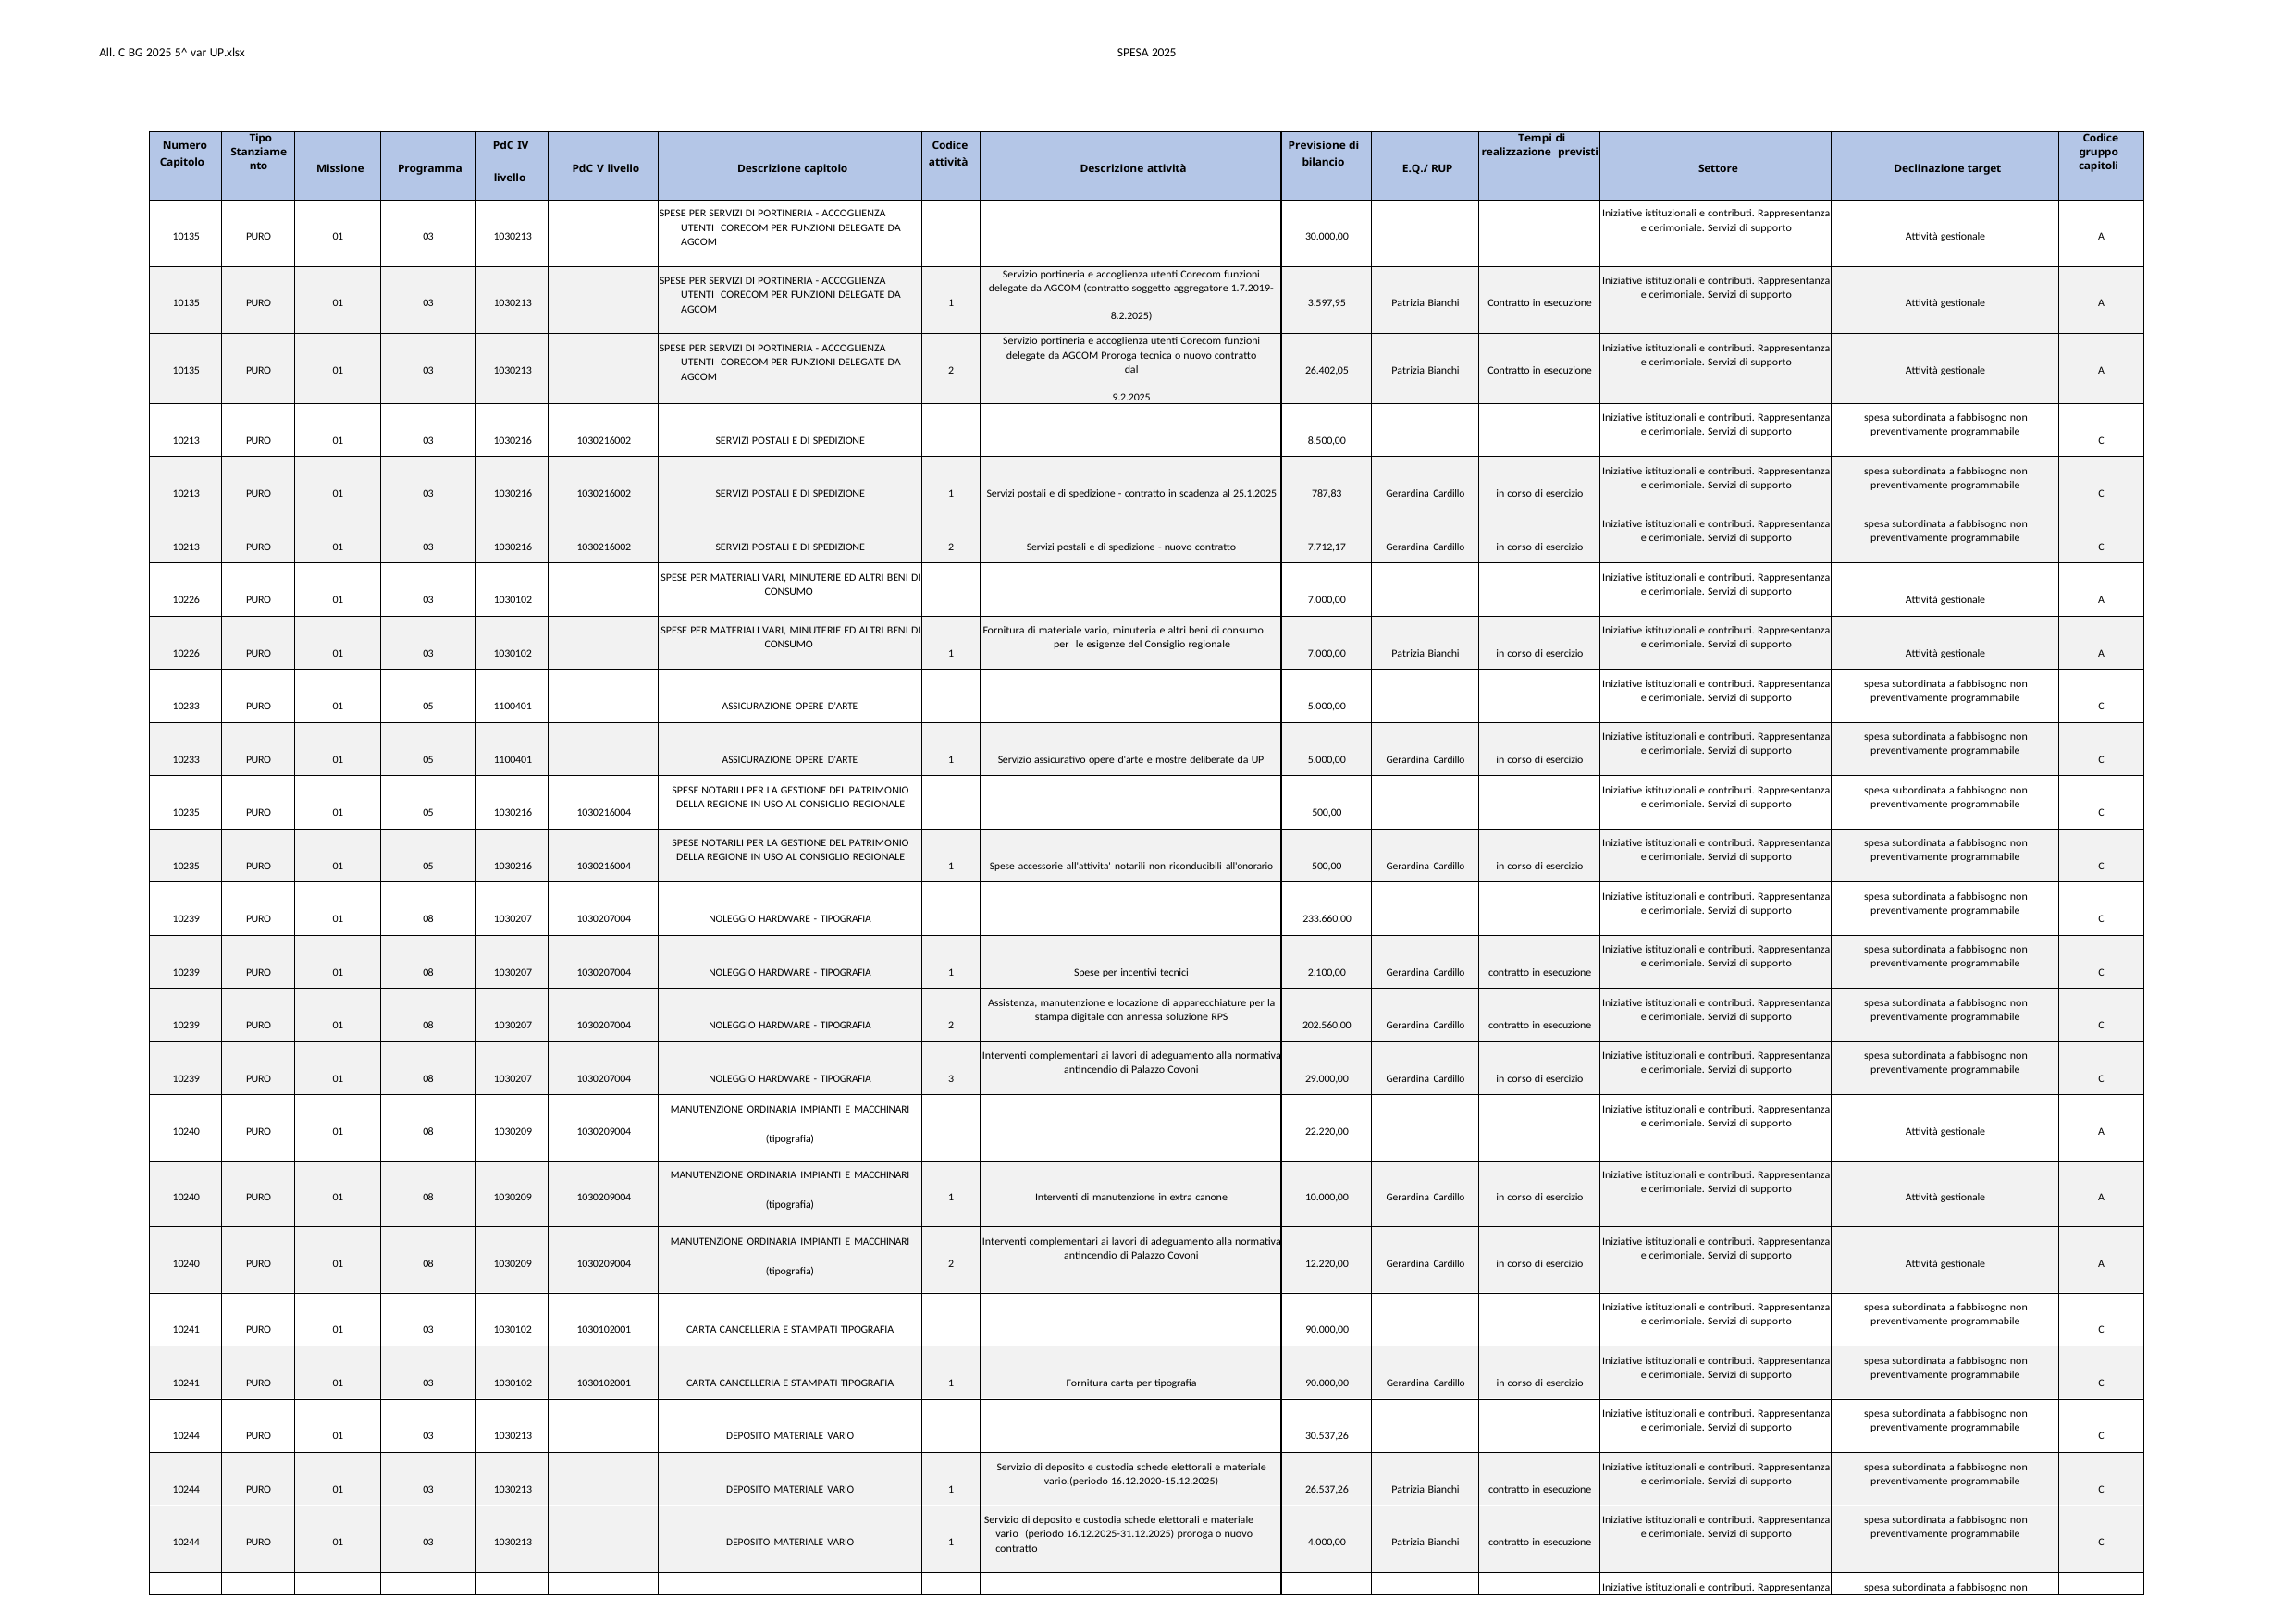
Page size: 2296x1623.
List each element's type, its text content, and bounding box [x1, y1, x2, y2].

table_cell spesa subordinata a fabbisogno non preventivamente programmabile [1832, 457, 2058, 510]
table_cell Iniziative istituzionali e contributi. Rappresentanza e cerimoniale. Servizi di supporto [1600, 1400, 1831, 1452]
table_cell Iniziative istituzionali e contributi. Rappresentanza e cerimoniale. Servizi di supporto [1600, 830, 1831, 881]
table_cell PURO [222, 1227, 294, 1292]
table_header Tipo Stanziame nto [222, 132, 294, 200]
table_cell Patrizia Bianchi [1372, 267, 1478, 333]
table_cell Gerardina Cardillo [1372, 830, 1478, 881]
table_cell Fornitura carta per tipografia [981, 1346, 1280, 1398]
table_cell [1372, 1400, 1478, 1452]
table_cell Attività gestionale [1832, 563, 2058, 616]
table_cell 10135 [150, 201, 221, 266]
table_cell 1030213 [476, 334, 548, 403]
table_cell A [2059, 201, 2143, 266]
table_cell 12.220,00 [1282, 1227, 1371, 1292]
table_cell Iniziative istituzionali e contributi. Rappresentanza e cerimoniale. Servizi di supporto [1600, 334, 1831, 403]
table_cell 03 [381, 457, 475, 510]
table_cell 1 [922, 267, 980, 333]
table_cell Attività gestionale [1832, 1227, 2058, 1292]
table_cell 1030216 [476, 510, 548, 562]
table_cell 202.560,00 [1282, 989, 1371, 1041]
table_cell 1100401 [476, 723, 548, 775]
table_cell [549, 1506, 658, 1572]
table_cell [1372, 404, 1478, 456]
table_cell 90.000,00 [1282, 1346, 1371, 1398]
table_cell [549, 617, 658, 669]
table_cell [981, 776, 1280, 829]
table_cell DEPOSITO MATERIALE VARIO [659, 1400, 921, 1452]
table_header Codice attività [922, 132, 980, 200]
table_cell 03 [381, 510, 475, 562]
table_cell contratto in esecuzione [1479, 1506, 1599, 1572]
table_cell C [2059, 1346, 2143, 1398]
table_cell 10213 [150, 457, 221, 510]
table_cell [981, 1573, 1280, 1594]
table_cell [1479, 1095, 1599, 1160]
table_cell 01 [295, 1162, 380, 1226]
table_cell Iniziative istituzionali e contributi. Rappresentanza e cerimoniale. Servizi di supporto [1600, 723, 1831, 775]
table_cell ASSICURAZIONE OPERE D'ARTE [659, 723, 921, 775]
table_cell [1479, 404, 1599, 456]
table_cell 1030216 [476, 404, 548, 456]
table_cell Patrizia Bianchi [1372, 1506, 1478, 1572]
table_cell 08 [381, 882, 475, 935]
table_cell 1030216 [476, 457, 548, 510]
table_cell 4.000,00 [1282, 1506, 1371, 1572]
table_cell 03 [381, 1453, 475, 1505]
table_cell SERVIZI POSTALI E DI SPEDIZIONE [659, 457, 921, 510]
table_cell Iniziative istituzionali e contributi. Rappresentanza e cerimoniale. Servizi di supporto [1600, 776, 1831, 829]
table_cell in corso di esercizio [1479, 1042, 1599, 1094]
table_cell C [2059, 1506, 2143, 1572]
table_cell Iniziative istituzionali e contributi. Rappresentanza e cerimoniale. Servizi di supporto [1600, 201, 1831, 266]
table_cell 500,00 [1282, 830, 1371, 881]
table_cell spesa subordinata a fabbisogno non preventivamente programmabile [1832, 1400, 2058, 1452]
table_cell 01 [295, 882, 380, 935]
table_cell A [2059, 1227, 2143, 1292]
table_cell 05 [381, 830, 475, 881]
table_cell C [2059, 457, 2143, 510]
table_cell Attività gestionale [1832, 1095, 2058, 1160]
table_cell NOLEGGIO HARDWARE - TIPOGRAFIA [659, 936, 921, 988]
table_cell SPESE PER MATERIALI VARI, MINUTERIE ED ALTRI BENI DI CONSUMO [659, 563, 921, 616]
table_cell CARTA CANCELLERIA E STAMPATI TIPOGRAFIA [659, 1346, 921, 1398]
table_cell spesa subordinata a fabbisogno non preventivamente programmabile [1832, 830, 2058, 881]
table_cell 500,00 [1282, 776, 1371, 829]
table_cell 2 [922, 510, 980, 562]
table_cell NOLEGGIO HARDWARE - TIPOGRAFIA [659, 989, 921, 1041]
table_cell PURO [222, 563, 294, 616]
table_cell Servizio assicurativo opere d'arte e mostre deliberate da UP [981, 723, 1280, 775]
table_cell [150, 1573, 221, 1594]
table_cell PURO [222, 1042, 294, 1094]
table_cell [1479, 882, 1599, 935]
table_cell spesa subordinata a fabbisogno non [1832, 1573, 2058, 1594]
table_cell 01 [295, 723, 380, 775]
table_cell PURO [222, 1453, 294, 1505]
table_cell 10233 [150, 723, 221, 775]
table_cell 03 [381, 1506, 475, 1572]
table_cell A [2059, 617, 2143, 669]
table_cell 1030216004 [549, 776, 658, 829]
table_cell Gerardina Cardillo [1372, 457, 1478, 510]
table_cell 10240 [150, 1227, 221, 1292]
table_cell 1030207 [476, 989, 548, 1041]
table_cell 1030102001 [549, 1294, 658, 1346]
table_header Missione [295, 132, 380, 200]
table_cell PURO [222, 267, 294, 333]
table_cell Gerardina Cardillo [1372, 510, 1478, 562]
table_cell Attività gestionale [1832, 1162, 2058, 1226]
table_cell in corso di esercizio [1479, 723, 1599, 775]
table_cell PURO [222, 1400, 294, 1452]
table_cell spesa subordinata a fabbisogno non preventivamente programmabile [1832, 1346, 2058, 1398]
table_cell Iniziative istituzionali e contributi. Rappresentanza e cerimoniale. Servizi di supporto [1600, 457, 1831, 510]
table_cell 1030207004 [549, 1042, 658, 1094]
table_cell [922, 1573, 980, 1594]
table_cell in corso di esercizio [1479, 1162, 1599, 1226]
table_cell Spese accessorie all'attivita' notarili non riconducibili all'onorario [981, 830, 1280, 881]
table_cell PURO [222, 1162, 294, 1226]
table_cell 30.000,00 [1282, 201, 1371, 266]
table_cell SPESE PER SERVIZI DI PORTINERIA - ACCOGLIENZA UTENTI CORECOM PER FUNZIONI DELEGATE DA AGCOM [659, 267, 921, 333]
table_cell CARTA CANCELLERIA E STAMPATI TIPOGRAFIA [659, 1294, 921, 1346]
table_cell PURO [222, 1346, 294, 1398]
table_cell [1282, 1573, 1371, 1594]
table_cell A [2059, 563, 2143, 616]
table_cell contratto in esecuzione [1479, 989, 1599, 1041]
table_cell 01 [295, 510, 380, 562]
table_cell [981, 882, 1280, 935]
table_cell [981, 201, 1280, 266]
table_cell Interventi complementari ai lavori di adeguamento alla normativa antincendio di Palazzo Covoni [981, 1042, 1280, 1094]
table_cell 1030216002 [549, 404, 658, 456]
table_cell 1030209 [476, 1227, 548, 1292]
table_cell contratto in esecuzione [1479, 936, 1599, 988]
table_cell Servizi postali e di spedizione - nuovo contratto [981, 510, 1280, 562]
table_cell A [2059, 267, 2143, 333]
table_header PdC V livello [549, 132, 658, 200]
table_cell 05 [381, 670, 475, 722]
table_cell NOLEGGIO HARDWARE - TIPOGRAFIA [659, 1042, 921, 1094]
table_cell spesa subordinata a fabbisogno non preventivamente programmabile [1832, 776, 2058, 829]
table_cell 1030207 [476, 882, 548, 935]
table_cell C [2059, 936, 2143, 988]
table_cell 01 [295, 1042, 380, 1094]
table_cell 10241 [150, 1346, 221, 1398]
table_cell Iniziative istituzionali e contributi. Rappresentanza e cerimoniale. Servizi di supporto [1600, 936, 1831, 988]
table_cell in corso di esercizio [1479, 830, 1599, 881]
table_cell 10239 [150, 1042, 221, 1094]
table_cell PURO [222, 723, 294, 775]
table_cell 10240 [150, 1162, 221, 1226]
table_cell [1372, 1294, 1478, 1346]
table_cell 03 [381, 1294, 475, 1346]
table_cell SPESE PER MATERIALI VARI, MINUTERIE ED ALTRI BENI DI CONSUMO [659, 617, 921, 669]
table_cell [981, 670, 1280, 722]
table_cell Iniziative istituzionali e contributi. Rappresentanza e cerimoniale. Servizi di supporto [1600, 404, 1831, 456]
table_cell [1372, 882, 1478, 935]
table_cell [981, 404, 1280, 456]
table_cell [981, 563, 1280, 616]
table_cell 1030213 [476, 1453, 548, 1505]
table_cell [381, 1573, 475, 1594]
table_cell PURO [222, 457, 294, 510]
table_cell Patrizia Bianchi [1372, 617, 1478, 669]
table_cell spesa subordinata a fabbisogno non preventivamente programmabile [1832, 936, 2058, 988]
table_cell Iniziative istituzionali e contributi. Rappresentanza e cerimoniale. Servizi di supporto [1600, 1095, 1831, 1160]
table_cell 1 [922, 1346, 980, 1398]
table_header E.Q./ RUP [1372, 132, 1478, 200]
table_cell 1030102 [476, 1346, 548, 1398]
table_cell C [2059, 510, 2143, 562]
table_cell [1479, 776, 1599, 829]
table_cell 01 [295, 1400, 380, 1452]
table_cell Iniziative istituzionali e contributi. Rappresentanza e cerimoniale. Servizi di supporto [1600, 1042, 1831, 1094]
table_cell [922, 1095, 980, 1160]
table_header Descrizione attività [981, 132, 1280, 200]
table_cell 01 [295, 670, 380, 722]
table_cell [922, 563, 980, 616]
table_cell Gerardina Cardillo [1372, 989, 1478, 1041]
table_cell 1030207 [476, 1042, 548, 1094]
table_cell [1479, 670, 1599, 722]
table_cell [922, 201, 980, 266]
table_cell 01 [295, 1294, 380, 1346]
table_cell 10244 [150, 1453, 221, 1505]
table_cell 03 [381, 404, 475, 456]
table_cell 8.500,00 [1282, 404, 1371, 456]
table_cell 1030213 [476, 1506, 548, 1572]
table_cell [1479, 563, 1599, 616]
table_cell C [2059, 776, 2143, 829]
table_cell 1 [922, 723, 980, 775]
table_cell spesa subordinata a fabbisogno non preventivamente programmabile [1832, 670, 2058, 722]
table_cell Iniziative istituzionali e contributi. Rappresentanza e cerimoniale. Servizi di supporto [1600, 670, 1831, 722]
table_cell PURO [222, 830, 294, 881]
table_cell C [2059, 882, 2143, 935]
table_cell 1030216002 [549, 457, 658, 510]
table_cell 01 [295, 404, 380, 456]
table_cell 10213 [150, 510, 221, 562]
table_cell 1030207004 [549, 989, 658, 1041]
table_cell Iniziative istituzionali e contributi. Rappresentanza e cerimoniale. Servizi di supporto [1600, 1346, 1831, 1398]
table_cell 10233 [150, 670, 221, 722]
table_cell [981, 1294, 1280, 1346]
table_cell 08 [381, 1227, 475, 1292]
table_cell [1372, 1573, 1478, 1594]
table_cell spesa subordinata a fabbisogno non preventivamente programmabile [1832, 1042, 2058, 1094]
table_cell 01 [295, 776, 380, 829]
table_cell 1030209 [476, 1095, 548, 1160]
table_cell 03 [381, 1400, 475, 1452]
table_header Codice gruppo capitoli [2059, 132, 2143, 200]
table_cell [922, 670, 980, 722]
table_cell [1479, 1294, 1599, 1346]
table_cell Assistenza, manutenzione e locazione di apparecchiature per la stampa digitale con annessa soluzione RPS [981, 989, 1280, 1041]
table_cell Servizio di deposito e custodia schede elettorali e materiale vario.(periodo 16.12.2020-15.12.2025) [981, 1453, 1280, 1505]
table_cell 01 [295, 1095, 380, 1160]
table_cell 30.537,26 [1282, 1400, 1371, 1452]
table_cell SERVIZI POSTALI E DI SPEDIZIONE [659, 404, 921, 456]
table_cell [922, 776, 980, 829]
table_header Descrizione capitolo [659, 132, 921, 200]
table_cell [1479, 1573, 1599, 1594]
table_cell 1030216002 [549, 510, 658, 562]
table_cell MANUTENZIONE ORDINARIA IMPIANTI E MACCHINARI (tipografia) [659, 1227, 921, 1292]
table_cell 10135 [150, 267, 221, 333]
table_cell 1 [922, 1453, 980, 1505]
table_cell PURO [222, 882, 294, 935]
table_cell Iniziative istituzionali e contributi. Rappresentanza e cerimoniale. Servizi di supporto [1600, 989, 1831, 1041]
table_cell 03 [381, 267, 475, 333]
table_cell 233.660,00 [1282, 882, 1371, 935]
table_cell 10226 [150, 617, 221, 669]
table_cell Gerardina Cardillo [1372, 1162, 1478, 1226]
table_cell 1030207004 [549, 936, 658, 988]
table_cell 03 [381, 1346, 475, 1398]
table_cell [549, 334, 658, 403]
table_cell 01 [295, 989, 380, 1041]
table_cell [1372, 1095, 1478, 1160]
table_cell 1030102 [476, 563, 548, 616]
table_cell 1030213 [476, 1400, 548, 1452]
table_cell [476, 1573, 548, 1594]
table_header Previsione di bilancio [1282, 132, 1371, 200]
table_cell 03 [381, 201, 475, 266]
table_cell ASSICURAZIONE OPERE D'ARTE [659, 670, 921, 722]
table_cell [1372, 201, 1478, 266]
table_cell 1 [922, 1162, 980, 1226]
table_cell [659, 1573, 921, 1594]
table_cell 26.402,05 [1282, 334, 1371, 403]
table_cell MANUTENZIONE ORDINARIA IMPIANTI E MACCHINARI (tipografia) [659, 1162, 921, 1226]
table_cell A [2059, 1162, 2143, 1226]
table_cell 10235 [150, 830, 221, 881]
table_cell C [2059, 723, 2143, 775]
table_cell [1372, 776, 1478, 829]
table_cell Interventi complementari ai lavori di adeguamento alla normativa antincendio di Palazzo Covoni [981, 1227, 1280, 1292]
table_cell SERVIZI POSTALI E DI SPEDIZIONE [659, 510, 921, 562]
table_cell 5.000,00 [1282, 670, 1371, 722]
table_cell PURO [222, 1095, 294, 1160]
table_cell 05 [381, 723, 475, 775]
table_cell Servizio di deposito e custodia schede elettorali e materiale vario (periodo 16.12.2025-31.12.2025) proroga o nuovo contratto [981, 1506, 1280, 1572]
table_cell 1030216 [476, 776, 548, 829]
table_cell Iniziative istituzionali e contributi. Rappresentanza e cerimoniale. Servizi di supporto [1600, 1294, 1831, 1346]
table_cell [549, 267, 658, 333]
table_cell Iniziative istituzionali e contributi. Rappresentanza e cerimoniale. Servizi di supporto [1600, 1506, 1831, 1572]
table_cell Iniziative istituzionali e contributi. Rappresentanza e cerimoniale. Servizi di supporto [1600, 1227, 1831, 1292]
table_cell 1 [922, 457, 980, 510]
table_cell in corso di esercizio [1479, 510, 1599, 562]
table_cell 01 [295, 936, 380, 988]
table_cell [2059, 1573, 2143, 1594]
table_cell 1030213 [476, 267, 548, 333]
table_cell SPESE PER SERVIZI DI PORTINERIA - ACCOGLIENZA UTENTI CORECOM PER FUNZIONI DELEGATE DA AGCOM [659, 334, 921, 403]
table_cell Patrizia Bianchi [1372, 334, 1478, 403]
table_cell C [2059, 989, 2143, 1041]
table_cell 3 [922, 1042, 980, 1094]
table_cell in corso di esercizio [1479, 617, 1599, 669]
table_cell 1030102 [476, 617, 548, 669]
table_header Declinazione target [1832, 132, 2058, 200]
table_cell 03 [381, 617, 475, 669]
table_cell Iniziative istituzionali e contributi. Rappresentanza e cerimoniale. Servizi di supporto [1600, 267, 1831, 333]
table_cell [922, 882, 980, 935]
table_cell Contratto in esecuzione [1479, 267, 1599, 333]
table_cell 08 [381, 936, 475, 988]
table_cell 01 [295, 1506, 380, 1572]
table_cell C [2059, 1453, 2143, 1505]
table_cell C [2059, 670, 2143, 722]
table_header Tempi di realizzazione previsti [1479, 132, 1599, 200]
table_cell Iniziative istituzionali e contributi. Rappresentanza e cerimoniale. Servizi di supporto [1600, 882, 1831, 935]
table_cell 01 [295, 1453, 380, 1505]
table_cell Patrizia Bianchi [1372, 1453, 1478, 1505]
table_cell [549, 1453, 658, 1505]
table_cell Attività gestionale [1832, 617, 2058, 669]
table_header PdC IV livello [476, 132, 548, 200]
table_cell contratto in esecuzione [1479, 1453, 1599, 1505]
table_cell 10213 [150, 404, 221, 456]
table_cell A [2059, 1095, 2143, 1160]
table_cell 2 [922, 334, 980, 403]
table_cell [549, 723, 658, 775]
table_cell PURO [222, 334, 294, 403]
table_cell 10240 [150, 1095, 221, 1160]
table_cell 01 [295, 617, 380, 669]
table_cell spesa subordinata a fabbisogno non preventivamente programmabile [1832, 1453, 2058, 1505]
table_cell [981, 1400, 1280, 1452]
table_header Programma [381, 132, 475, 200]
table_cell [549, 670, 658, 722]
table_cell Iniziative istituzionali e contributi. Rappresentanza e cerimoniale. Servizi di supporto [1600, 510, 1831, 562]
table_cell 03 [381, 563, 475, 616]
table_cell Servizio portineria e accoglienza utenti Corecom funzioni delegate da AGCOM (contratto soggetto aggregatore 1.7.2019- 8.2.2025) [981, 267, 1280, 333]
table_cell 05 [381, 776, 475, 829]
table_cell 29.000,00 [1282, 1042, 1371, 1094]
table_cell PURO [222, 776, 294, 829]
table_cell C [2059, 1294, 2143, 1346]
table_cell Iniziative istituzionali e contributi. Rappresentanza e cerimoniale. Servizi di supporto [1600, 1162, 1831, 1226]
table_cell spesa subordinata a fabbisogno non preventivamente programmabile [1832, 1294, 2058, 1346]
table_cell PURO [222, 1506, 294, 1572]
table_cell Iniziative istituzionali e contributi. Rappresentanza e cerimoniale. Servizi di supporto [1600, 563, 1831, 616]
table_cell Gerardina Cardillo [1372, 1042, 1478, 1094]
table_cell [922, 1294, 980, 1346]
table_cell Attività gestionale [1832, 201, 2058, 266]
table_cell Gerardina Cardillo [1372, 1227, 1478, 1292]
table_cell [222, 1573, 294, 1594]
table_cell 01 [295, 334, 380, 403]
table_cell DEPOSITO MATERIALE VARIO [659, 1506, 921, 1572]
table_cell Iniziative istituzionali e contributi. Rappresentanza e cerimoniale. Servizi di supporto [1600, 1453, 1831, 1505]
table_cell 1 [922, 830, 980, 881]
table_cell in corso di esercizio [1479, 1227, 1599, 1292]
table_cell SPESE NOTARILI PER LA GESTIONE DEL PATRIMONIO DELLA REGIONE IN USO AL CONSIGLIO REGIONALE [659, 830, 921, 881]
table_cell Attività gestionale [1832, 334, 2058, 403]
table_cell 01 [295, 457, 380, 510]
table_cell in corso di esercizio [1479, 457, 1599, 510]
table_cell 1 [922, 617, 980, 669]
table_cell [549, 1573, 658, 1594]
table_cell PURO [222, 510, 294, 562]
table_cell Gerardina Cardillo [1372, 936, 1478, 988]
table_cell PURO [222, 617, 294, 669]
table_cell 01 [295, 267, 380, 333]
table_cell 787,83 [1282, 457, 1371, 510]
table_cell 08 [381, 1042, 475, 1094]
table_cell 26.537,26 [1282, 1453, 1371, 1505]
table_cell 08 [381, 989, 475, 1041]
table_cell 2 [922, 1227, 980, 1292]
table_cell Servizi postali e di spedizione - contratto in scadenza al 25.1.2025 [981, 457, 1280, 510]
table_cell [922, 404, 980, 456]
table_cell [1479, 201, 1599, 266]
table_header Settore [1600, 132, 1831, 200]
table_cell spesa subordinata a fabbisogno non preventivamente programmabile [1832, 723, 2058, 775]
table_cell PURO [222, 201, 294, 266]
table_cell PURO [222, 670, 294, 722]
table_cell 1030209004 [549, 1162, 658, 1226]
table_cell Spese per incentivi tecnici [981, 936, 1280, 988]
table_cell 03 [381, 334, 475, 403]
table_cell in corso di esercizio [1479, 1346, 1599, 1398]
table_cell 1030213 [476, 201, 548, 266]
table_cell 1030209004 [549, 1095, 658, 1160]
table_cell MANUTENZIONE ORDINARIA IMPIANTI E MACCHINARI (tipografia) [659, 1095, 921, 1160]
table_cell 01 [295, 201, 380, 266]
table_cell C [2059, 1400, 2143, 1452]
table_cell 1030216 [476, 830, 548, 881]
table_cell Servizio portineria e accoglienza utenti Corecom funzioni delegate da AGCOM Proroga tecnica o nuovo contratto dal 9.2.2025 [981, 334, 1280, 403]
table_cell A [2059, 334, 2143, 403]
table_cell 5.000,00 [1282, 723, 1371, 775]
table_cell Gerardina Cardillo [1372, 723, 1478, 775]
table_cell 10244 [150, 1506, 221, 1572]
table_cell 2.100,00 [1282, 936, 1371, 988]
table_cell 10239 [150, 936, 221, 988]
table_cell 01 [295, 830, 380, 881]
table_cell [295, 1573, 380, 1594]
table_cell [1372, 563, 1478, 616]
table_cell Iniziative istituzionali e contributi. Rappresentanza [1600, 1573, 1831, 1594]
table_header Numero Capitolo [150, 132, 221, 200]
table_cell Interventi di manutenzione in extra canone [981, 1162, 1280, 1226]
table_cell SPESE PER SERVIZI DI PORTINERIA - ACCOGLIENZA UTENTI CORECOM PER FUNZIONI DELEGATE DA AGCOM [659, 201, 921, 266]
table_cell 10235 [150, 776, 221, 829]
table_cell 10241 [150, 1294, 221, 1346]
table_cell PURO [222, 936, 294, 988]
table_cell Fornitura di materiale vario, minuteria e altri beni di consumo per le esigenze del Consiglio regionale [981, 617, 1280, 669]
table_cell 1030207004 [549, 882, 658, 935]
table_cell 7.712,17 [1282, 510, 1371, 562]
table_cell 1030207 [476, 936, 548, 988]
table_cell PURO [222, 1294, 294, 1346]
table_cell spesa subordinata a fabbisogno non preventivamente programmabile [1832, 989, 2058, 1041]
table_cell 10239 [150, 882, 221, 935]
table_cell [1479, 1400, 1599, 1452]
table_cell [922, 1400, 980, 1452]
table_cell DEPOSITO MATERIALE VARIO [659, 1453, 921, 1505]
table_cell spesa subordinata a fabbisogno non preventivamente programmabile [1832, 404, 2058, 456]
table_cell spesa subordinata a fabbisogno non preventivamente programmabile [1832, 1506, 2058, 1572]
table_cell [549, 563, 658, 616]
table_cell PURO [222, 404, 294, 456]
table_cell [981, 1095, 1280, 1160]
table_cell 90.000,00 [1282, 1294, 1371, 1346]
table_cell 1 [922, 1506, 980, 1572]
table_cell [1372, 670, 1478, 722]
table_cell Gerardina Cardillo [1372, 1346, 1478, 1398]
table_cell Attività gestionale [1832, 267, 2058, 333]
table_cell 2 [922, 989, 980, 1041]
table_cell 7.000,00 [1282, 563, 1371, 616]
table_cell PURO [222, 989, 294, 1041]
table_cell SPESE NOTARILI PER LA GESTIONE DEL PATRIMONIO DELLA REGIONE IN USO AL CONSIGLIO REGIONALE [659, 776, 921, 829]
table_cell 1030102 [476, 1294, 548, 1346]
table_cell 1100401 [476, 670, 548, 722]
table_cell 1030102001 [549, 1346, 658, 1398]
table_cell 1 [922, 936, 980, 988]
table_cell 01 [295, 1227, 380, 1292]
table_cell [549, 201, 658, 266]
table_cell Iniziative istituzionali e contributi. Rappresentanza e cerimoniale. Servizi di supporto [1600, 617, 1831, 669]
table_cell C [2059, 404, 2143, 456]
table_cell 10239 [150, 989, 221, 1041]
table_cell 08 [381, 1095, 475, 1160]
table_cell NOLEGGIO HARDWARE - TIPOGRAFIA [659, 882, 921, 935]
table_cell spesa subordinata a fabbisogno non preventivamente programmabile [1832, 882, 2058, 935]
table_cell 10244 [150, 1400, 221, 1452]
table_cell 1030216004 [549, 830, 658, 881]
table_cell 1030209 [476, 1162, 548, 1226]
table_cell C [2059, 830, 2143, 881]
table_cell Contratto in esecuzione [1479, 334, 1599, 403]
table_cell 10.000,00 [1282, 1162, 1371, 1226]
table_cell 1030209004 [549, 1227, 658, 1292]
table_cell 22.220,00 [1282, 1095, 1371, 1160]
table_cell 08 [381, 1162, 475, 1226]
table_cell 7.000,00 [1282, 617, 1371, 669]
table_cell 3.597,95 [1282, 267, 1371, 333]
table_cell spesa subordinata a fabbisogno non preventivamente programmabile [1832, 510, 2058, 562]
table_cell [549, 1400, 658, 1452]
table_cell 10135 [150, 334, 221, 403]
table_cell 10226 [150, 563, 221, 616]
table_cell C [2059, 1042, 2143, 1094]
table_cell 01 [295, 1346, 380, 1398]
table_cell 01 [295, 563, 380, 616]
